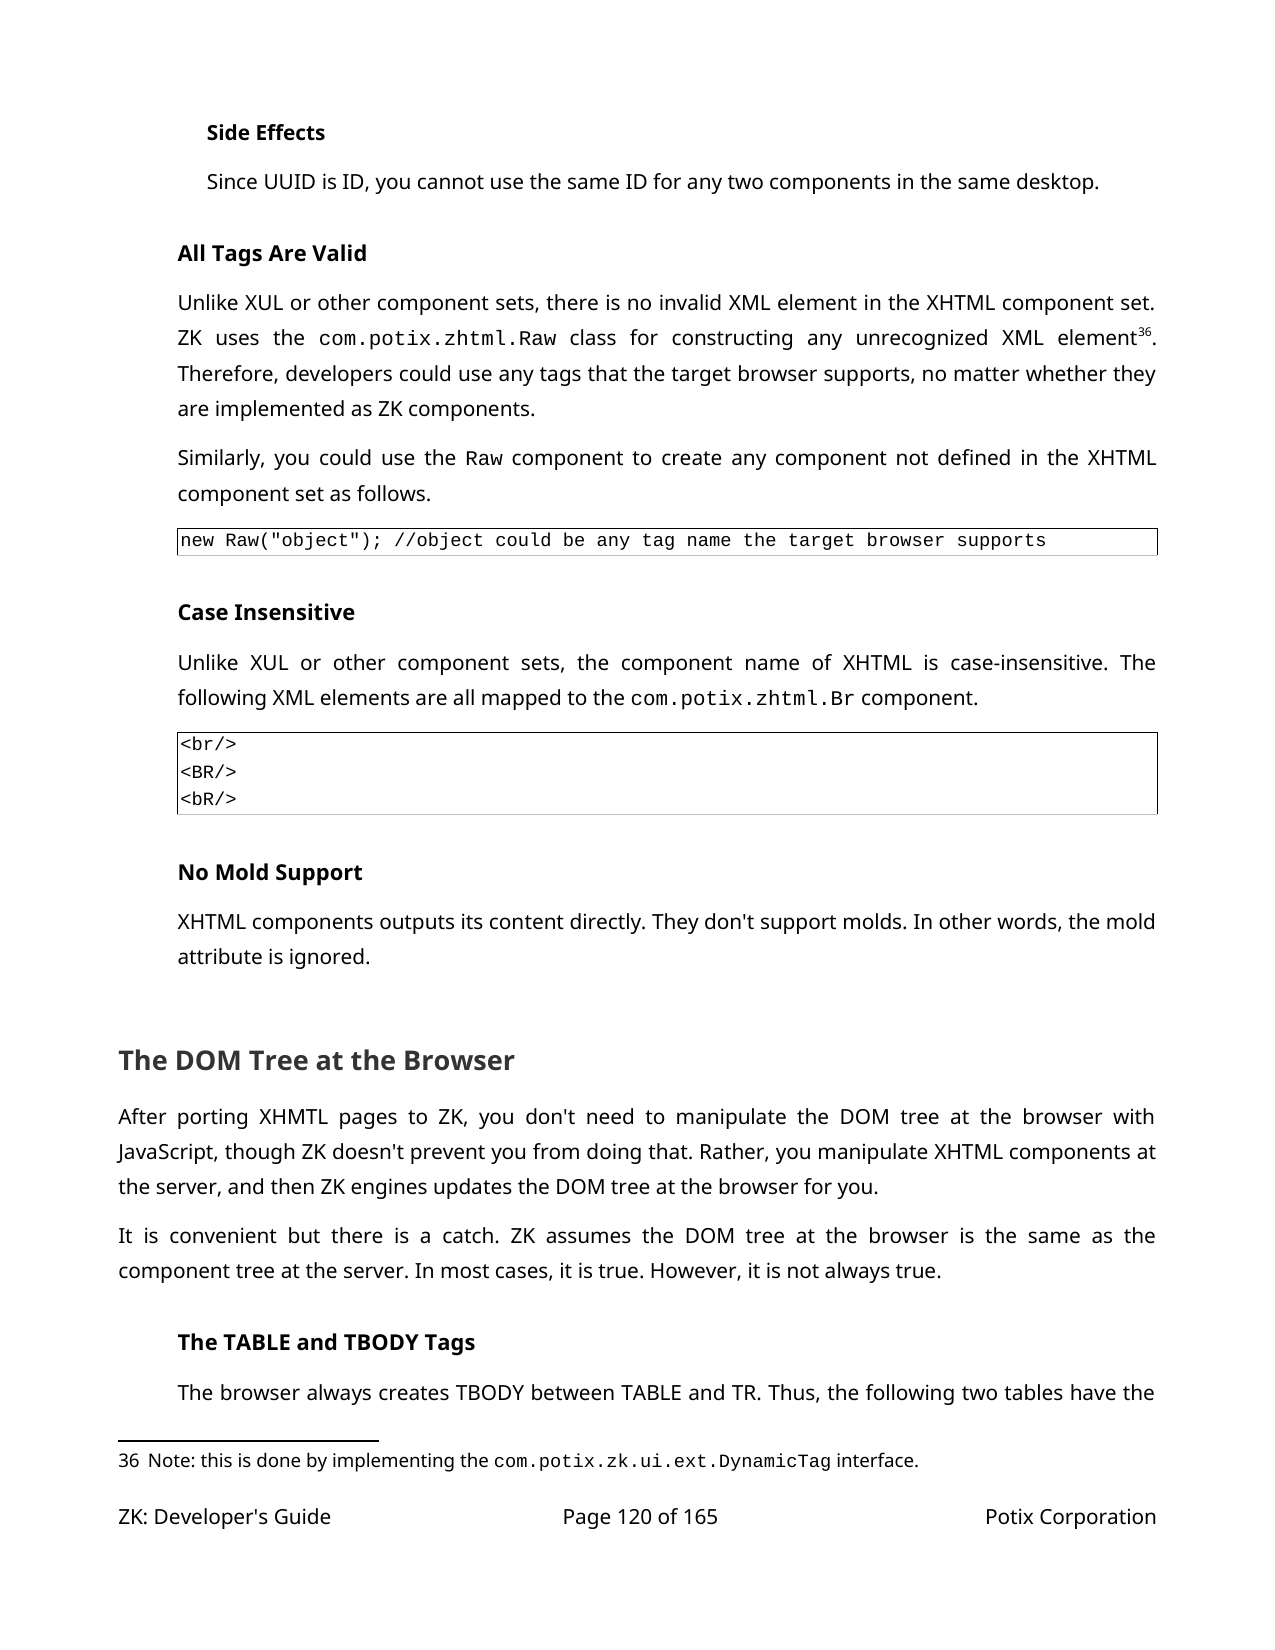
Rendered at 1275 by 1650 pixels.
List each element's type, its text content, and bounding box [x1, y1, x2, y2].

subtitle Case Insensitive [177, 597, 1157, 627]
text Note: this is done by implementing the com.potix.zk.ui.ext.DynamicTag interface. [118, 1447, 1157, 1473]
text Unlike XUL or other component sets, there is no invalid XML element in the XHTML component set. ZK uses the com.potix.zhtml.Raw class for constructing any unrecognized XML element. Therefore, developers could use any tags that the target browser supports, no matter whether they are implemented as ZK components. [177, 288, 1157, 422]
text <BR/> [178, 759, 1157, 784]
subtitle No Mold Support [177, 856, 1157, 886]
text Unlike XUL or other component sets, the component name of XHTML is case-insensitive. The following XML elements are all mapped to the com.potix.zhtml.Br component. [177, 648, 1157, 712]
text After porting XHMTL pages to ZK, you don't need to manipulate the DOM tree at the browser with JavaScript, though ZK doesn't prevent you from doing that. Rather, you manipulate XHTML components at the server, and then ZK engines updates the DOM tree at the browser for you. [118, 1102, 1157, 1200]
text XHTML components outputs its content directly. They don't support molds. In other words, the mold attribute is ignored. [177, 907, 1157, 971]
text Similarly, you could use the Raw component to create any component not defined in the XHTML component set as follows. [177, 443, 1157, 507]
subtitle All Tags Are Valid [177, 238, 1157, 268]
text Since UUID is ID, you cannot use the same ID for any two components in the same desktop. [207, 167, 1157, 195]
subtitle The TABLE and TBODY Tags [177, 1327, 1157, 1357]
subtitle Side Effects [207, 118, 1157, 146]
text The browser always creates TBODY between TABLE and TR. Thus, the following two tables have the [177, 1378, 1157, 1406]
text It is convenient but there is a catch. ZK assumes the DOM tree at the browser is the same as the component tree at the server. In most cases, it is true. However, it is not always true. [118, 1221, 1157, 1284]
text new Raw("object"); //object could be any tag name the target browser supports [178, 529, 1157, 555]
text <bR/> [178, 787, 1157, 814]
subtitle The DOM Tree at the Browser [118, 1041, 1157, 1078]
text <br/> [178, 733, 1157, 757]
